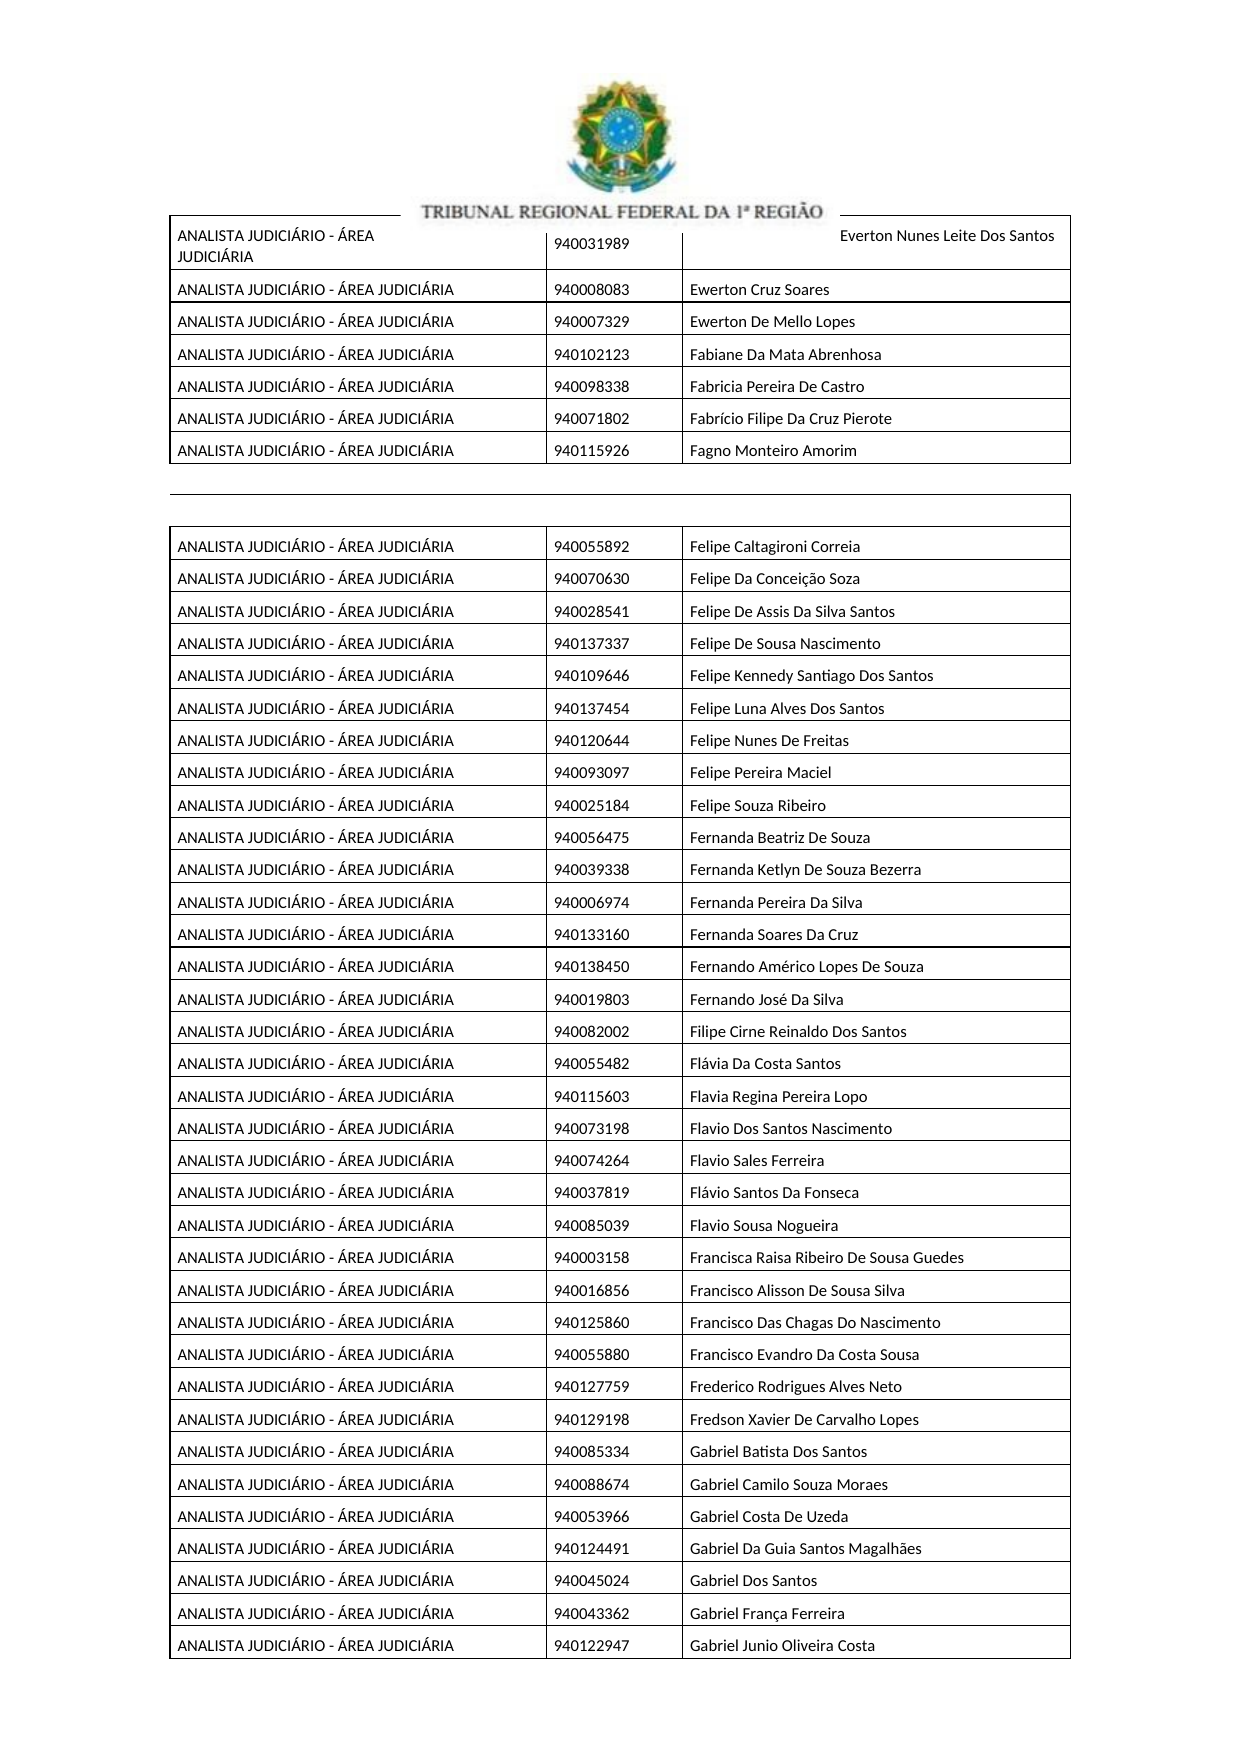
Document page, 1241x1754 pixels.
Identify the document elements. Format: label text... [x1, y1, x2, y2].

table_cell Flávio Santos Da Fonseca [683, 1174, 1070, 1205]
table_cell Fernando Américo Lopes De Souza [683, 948, 1070, 979]
table_cell 940120644 [547, 721, 682, 752]
table_cell ANALISTA JUDICIÁRIO - ÁREA JUDICIÁRIA [171, 1594, 546, 1625]
table_cell 940138450 [547, 948, 682, 979]
table_cell 940085039 [547, 1206, 682, 1237]
table_cell 940137337 [547, 624, 682, 655]
table_cell 940053966 [547, 1497, 682, 1528]
table_header CARGO [170, 495, 546, 526]
table_cell Gabriel Junio Oliveira Costa [683, 1626, 1070, 1658]
table_cell Flavia Regina Pereira Lopo [683, 1077, 1070, 1108]
table_cell ANALISTA JUDICIÁRIO - ÁREA JUDICIÁRIA [171, 1368, 546, 1399]
table_cell Felipe Caltagironi Correia [683, 527, 1070, 558]
table_cell 940006974 [547, 883, 682, 914]
table_cell ANALISTA JUDICIÁRIO - ÁREA JUDICIÁRIA [171, 367, 546, 398]
table_cell Fernanda Soares Da Cruz [683, 915, 1070, 946]
table_cell ANALISTA JUDICIÁRIO - ÁREA JUDICIÁRIA [171, 980, 546, 1011]
table_cell ANALISTA JUDICIÁRIO - ÁREA JUDICIÁRIA [171, 1141, 546, 1173]
table_cell 940055482 [547, 1044, 682, 1076]
table_cell Fagno Monteiro Amorim [683, 432, 1070, 463]
table_cell Fabiane Da Mata Abrenhosa [683, 335, 1070, 366]
table_cell ANALISTA JUDICIÁRIO - ÁREA JUDICIÁRIA [171, 1562, 546, 1593]
table_cell 940093097 [547, 754, 682, 785]
table_cell ANALISTA JUDICIÁRIO - ÁREA JUDICIÁRIA [171, 1238, 546, 1270]
table_cell Frederico Rodrigues Alves Neto [683, 1368, 1070, 1399]
table_cell ANALISTA JUDICIÁRIO - ÁREA JUDICIÁRIA [171, 592, 546, 623]
table_cell Felipe Luna Alves Dos Santos [683, 689, 1070, 720]
table_cell Gabriel Costa De Uzeda [683, 1497, 1070, 1528]
table_cell Felipe De Assis Da Silva Santos [683, 592, 1070, 623]
table_cell ANALISTA JUDICIÁRIO - ÁREA JUDICIÁRIA [171, 1303, 546, 1334]
table_cell ANALISTA JUDICIÁRIO - ÁREA JUDICIÁRIA [171, 1432, 546, 1464]
table_cell Gabriel Batista Dos Santos [683, 1432, 1070, 1464]
table_cell Fernando José Da Silva [683, 980, 1070, 1011]
table_cell 940115603 [547, 1077, 682, 1108]
table_cell 940098338 [547, 367, 682, 398]
table_cell ANALISTA JUDICIÁRIO - ÁREA JUDICIÁRIA [171, 818, 546, 849]
table_cell 940045024 [547, 1562, 682, 1593]
table_cell 940003158 [547, 1238, 682, 1270]
table_cell Felipe Da Conceição Soza [683, 560, 1070, 591]
table_cell Fredson Xavier De Carvalho Lopes [683, 1400, 1070, 1431]
table_cell 940074264 [547, 1141, 682, 1173]
table_cell 940125860 [547, 1303, 682, 1334]
table_cell 940070630 [547, 560, 682, 591]
table_cell ANALISTA JUDICIÁRIO - ÁREA JUDICIÁRIA [171, 303, 546, 334]
table_cell ANALISTA JUDICIÁRIO - ÁREA JUDICIÁRIA [171, 1626, 546, 1658]
table_cell ANALISTA JUDICIÁRIO - ÁREA JUDICIÁRIA [171, 883, 546, 914]
table_cell Fabrício Filipe Da Cruz Pierote [683, 399, 1070, 431]
table_cell ANALISTA JUDICIÁRIO - ÁREA JUDICIÁRIA [171, 399, 546, 431]
table_cell 940031989 [547, 233, 682, 269]
table_cell ANALISTA JUDICIÁRIO - ÁREA JUDICIÁRIA [171, 915, 546, 946]
table_cell 940039338 [547, 850, 682, 882]
table_cell 940016856 [547, 1271, 682, 1302]
table_cell 940115926 [547, 432, 682, 463]
table_cell Fernanda Ketlyn De Souza Bezerra [683, 850, 1070, 882]
table_cell 940129198 [547, 1400, 682, 1431]
table_cell 940007329 [547, 303, 682, 334]
table_cell Felipe Kennedy Santiago Dos Santos [683, 656, 1070, 688]
table_cell ANALISTA JUDICIÁRIO - ÁREA JUDICIÁRIA [171, 786, 546, 817]
table_cell Francisco Das Chagas Do Nascimento [683, 1303, 1070, 1334]
table_cell Ewerton De Mello Lopes [683, 303, 1070, 334]
table_cell Flavio Dos Santos Nascimento [683, 1109, 1070, 1140]
table_cell 940088674 [547, 1465, 682, 1496]
table_cell Francisco Alisson De Sousa Silva [683, 1271, 1070, 1302]
table_cell ANALISTA JUDICIÁRIO - ÁREA JUDICIÁRIA [171, 689, 546, 720]
table_cell 940124491 [547, 1529, 682, 1561]
table_cell ANALISTA JUDICIÁRIO - ÁREA JUDICIÁRIA [171, 270, 546, 301]
table_cell Francisca Raisa Ribeiro De Sousa Guedes [683, 1238, 1070, 1270]
table_cell ANALISTA JUDICIÁRIO - ÁREA JUDICIÁRIA [171, 948, 546, 979]
table_cell ANALISTA JUDICIÁRIO - ÁREA JUDICIÁRIA [171, 754, 546, 785]
table_cell Gabriel França Ferreira [683, 1594, 1070, 1625]
table_cell ANALISTA JUDICIÁRIO - ÁREA JUDICIÁRIA [171, 1109, 546, 1140]
table_cell Gabriel Dos Santos [683, 1562, 1070, 1593]
table_cell Felipe De Sousa Nascimento [683, 624, 1070, 655]
table_cell Francisco Evandro Da Costa Sousa [683, 1335, 1070, 1367]
table_cell ANALISTA JUDICIÁRIO - ÁREA JUDICIÁRIA [171, 1077, 546, 1108]
table_cell 940043362 [547, 1594, 682, 1625]
table_cell 940102123 [547, 335, 682, 366]
table_cell Felipe Pereira Maciel [683, 754, 1070, 785]
table_cell ANALISTA JUDICIÁRIO - ÁREA JUDICIÁRIA [171, 527, 546, 558]
table_cell ANALISTA JUDICIÁRIO - ÁREA JUDICIÁRIA [171, 1044, 546, 1076]
table_cell ANALISTA JUDICIÁRIO - ÁREA JUDICIÁRIA [171, 335, 546, 366]
table_cell Fabricia Pereira De Castro [683, 367, 1070, 398]
table_cell ANALISTA JUDICIÁRIO - ÁREA JUDICIÁRIA [171, 656, 546, 688]
table_cell ANALISTA JUDICIÁRIO - ÁREA JUDICIÁRIA [171, 1012, 546, 1043]
table_cell 940127759 [547, 1368, 682, 1399]
table_cell 940122947 [547, 1626, 682, 1658]
table_cell ANALISTA JUDICIÁRIO - ÁREA JUDICIÁRIA [171, 1335, 546, 1367]
table_cell 940037819 [547, 1174, 682, 1205]
table_cell Gabriel Camilo Souza Moraes [683, 1465, 1070, 1496]
table_cell Everton Nunes Leite Dos Santos [683, 216, 1070, 269]
table_cell 940055892 [547, 527, 682, 558]
table_cell ANALISTA JUDICIÁRIO - ÁREA JUDICIÁRIA [171, 850, 546, 882]
table_cell ANALISTA JUDICIÁRIO - ÁREA JUDICIÁRIA [171, 1206, 546, 1237]
table_cell 940137454 [547, 689, 682, 720]
table_cell Flavio Sales Ferreira [683, 1141, 1070, 1173]
table_cell ANALISTA JUDICIÁRIO - ÁREA JUDICIÁRIA [171, 624, 546, 655]
table_cell 940055880 [547, 1335, 682, 1367]
table_cell 940071802 [547, 399, 682, 431]
table_header NOME [683, 495, 1070, 526]
table_cell ANALISTA JUDICIÁRIO - ÁREA JUDICIÁRIA [171, 1497, 546, 1528]
table_cell Filipe Cirne Reinaldo Dos Santos [683, 1012, 1070, 1043]
table_cell 940008083 [547, 270, 682, 301]
table_cell 940073198 [547, 1109, 682, 1140]
table_cell 940025184 [547, 786, 682, 817]
table_cell Felipe Nunes De Freitas [683, 721, 1070, 752]
table_cell ANALISTA JUDICIÁRIO - ÁREA JUDICIÁRIA [171, 1174, 546, 1205]
table_cell ANALISTA JUDICIÁRIO - ÁREA JUDICIÁRIA [171, 1400, 546, 1431]
table_cell ANALISTA JUDICIÁRIO - ÁREA JUDICIÁRIA [171, 560, 546, 591]
table_cell Flavio Sousa Nogueira [683, 1206, 1070, 1237]
table_cell 940085334 [547, 1432, 682, 1464]
table_cell ANALISTA JUDICIÁRIO - ÁREA JUDICIÁRIA [171, 1465, 546, 1496]
table_cell 940082002 [547, 1012, 682, 1043]
table_cell Ewerton Cruz Soares [683, 270, 1070, 301]
table_cell Felipe Souza Ribeiro [683, 786, 1070, 817]
table_cell 940109646 [547, 656, 682, 688]
table_cell ANALISTA JUDICIÁRIO - ÁREA JUDICIÁRIA [171, 1271, 546, 1302]
table_cell Fernanda Pereira Da Silva [683, 883, 1070, 914]
table_header INSCRIÇÃO [546, 495, 683, 526]
table_cell ANALISTA JUDICIÁRIO - ÁREA JUDICIÁRIA [171, 216, 546, 269]
table_cell Fernanda Beatriz De Souza [683, 818, 1070, 849]
table_cell ANALISTA JUDICIÁRIO - ÁREA JUDICIÁRIA [171, 721, 546, 752]
table_cell 940056475 [547, 818, 682, 849]
table_cell ANALISTA JUDICIÁRIO - ÁREA JUDICIÁRIA [171, 432, 546, 463]
table_cell 940133160 [547, 915, 682, 946]
table_cell ANALISTA JUDICIÁRIO - ÁREA JUDICIÁRIA [171, 1529, 546, 1561]
table_cell Gabriel Da Guia Santos Magalhães [683, 1529, 1070, 1561]
table_cell 940019803 [547, 980, 682, 1011]
table_cell 940028541 [547, 592, 682, 623]
table_cell Flávia Da Costa Santos [683, 1044, 1070, 1076]
